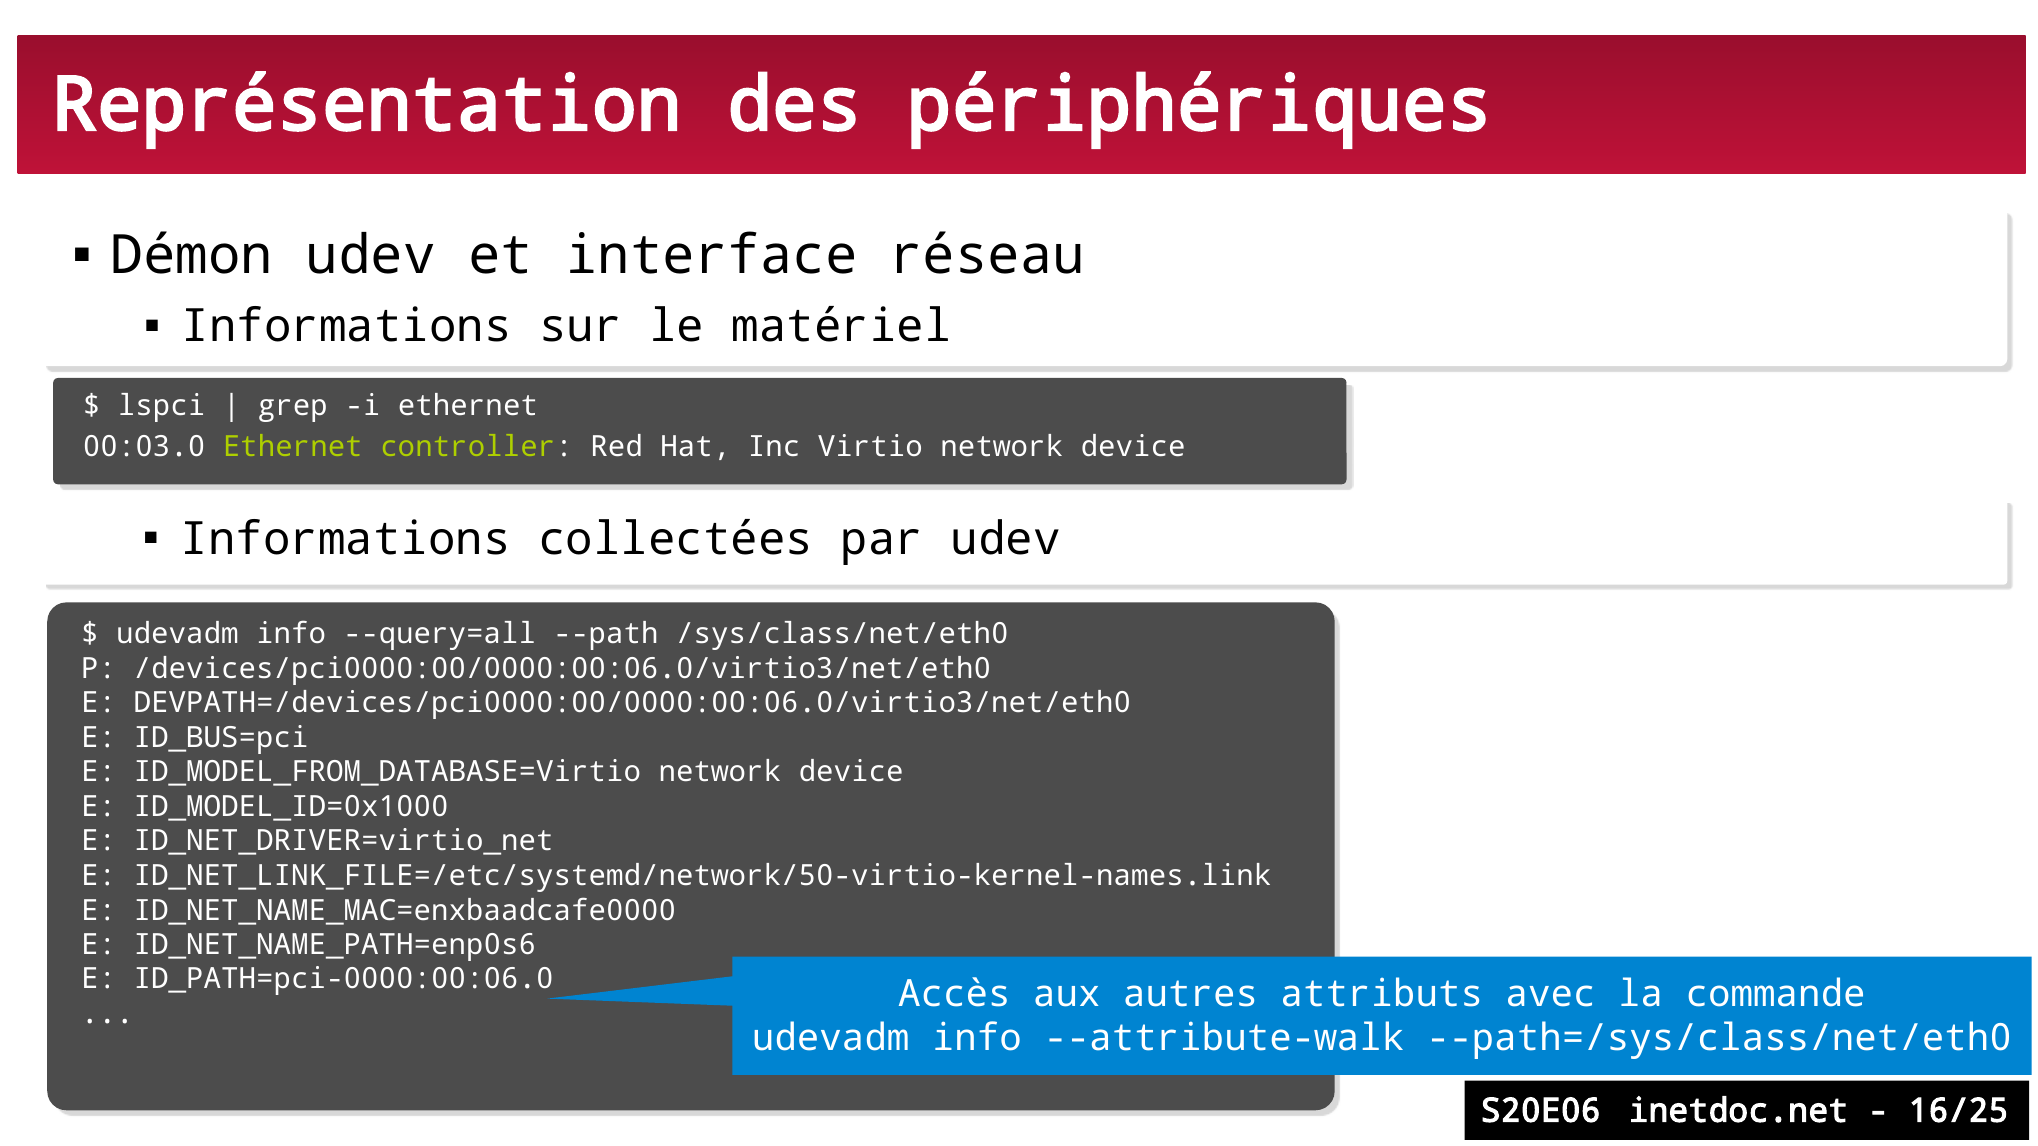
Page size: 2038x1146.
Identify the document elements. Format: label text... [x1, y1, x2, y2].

text_box Accès aux autres attributs avec la commande udevadm info --attribute-walk --path=/sys/class/net/eth0 [546, 956, 2032, 1075]
text_box Informations collectées par udev [38, 496, 2008, 585]
text_box $ lspci | grep -i ethernet 00:03.0 Ethernet controller: Red Hat, Inc Virtio network device [53, 377, 1347, 485]
text_box Représentation des périphériques [17, 35, 2026, 174]
text_box $ udevadm info --query=all --path /sys/class/net/eth0 P: /devices/pci0000:00/0000:00:06.0/virtio3/net/eth0 E: DEVPATH=/devices/pci0000:00/0000:00:06.0/virtio3/net/eth0 E: ID_BUS=pci E: ID_MODEL_FROM_DATABASE=Virtio network device E: ID_MODEL_ID=0x1000 E: ID_NET_DRIVER=virtio_net E: ID_NET_LINK_FILE=/etc/systemd/network/50-virtio-kernel-names.link E: ID_NET_NAME_MAC=enxbaadcafe0000 E: ID_NET_NAME_PATH=enp0s6 E: ID_PATH=pci-0000:00:06.0 ... [47, 602, 1335, 1111]
text_box Démon udev et interface réseau Informations sur le matériel [38, 206, 2008, 367]
text_box S20E06 inetdoc.net - <numéro>/25 [1464, 1080, 2030, 1140]
